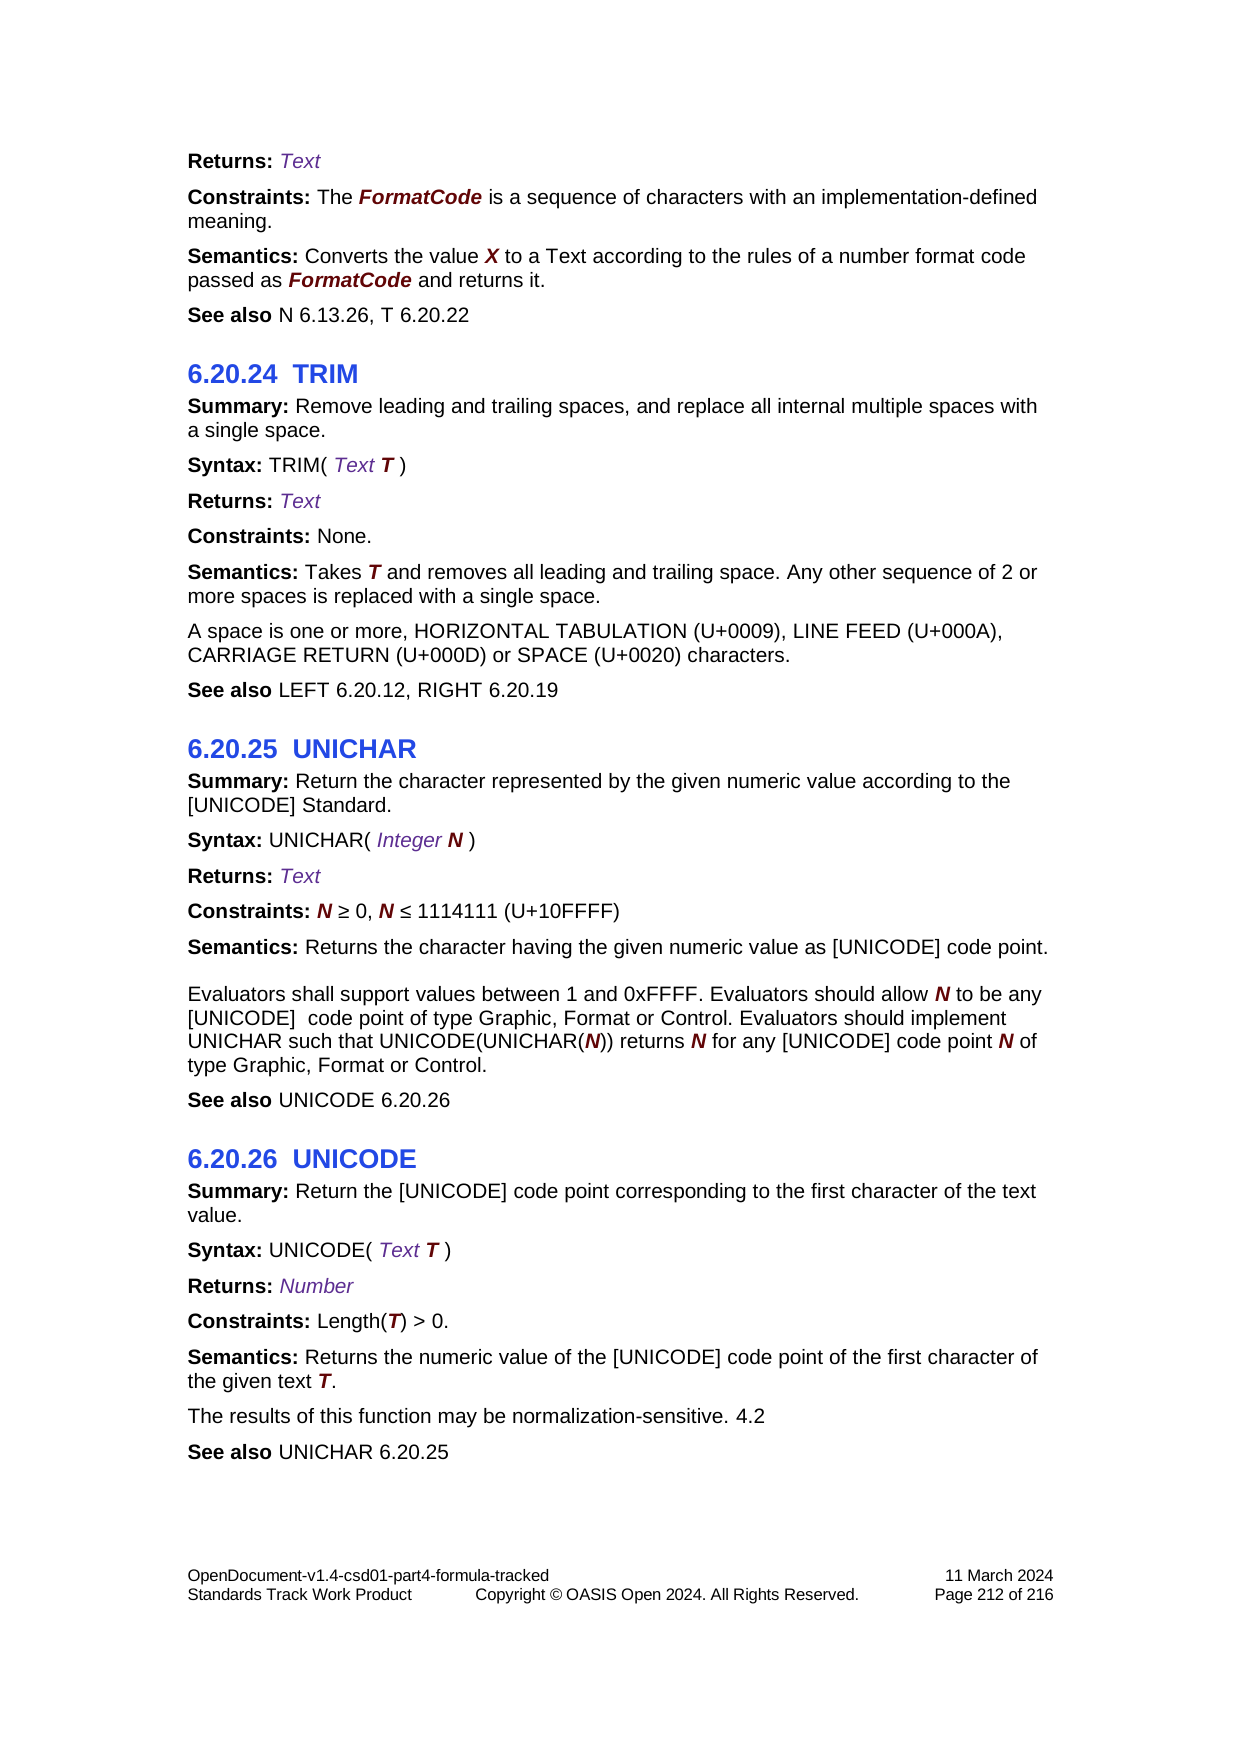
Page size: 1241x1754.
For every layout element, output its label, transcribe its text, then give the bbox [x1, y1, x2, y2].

text Constraints: The FormatCode is a sequence of characters with an implementation-defined meaning. [187, 186, 1053, 233]
text See also UNICODE 6.20.26 [187, 1089, 1053, 1112]
text Summary: Remove leading and trailing spaces, and replace all internal multiple spaces with a single space. [187, 394, 1053, 442]
text Syntax: TRIM( Text T ) [187, 454, 1053, 477]
text Returns: Number [187, 1274, 1053, 1298]
text Summary: Return the character represented by the given numeric value according to the [UNICODE] Standard. [187, 769, 1053, 817]
text Syntax: UNICHAR( Integer N ) [187, 829, 1053, 852]
text Constraints: N ≥ 0, N ≤ 1114111 (U+10FFFF) [187, 900, 1053, 923]
text See also LEFT 6.20.12, RIGHT 6.20.19 [187, 679, 1053, 702]
text Semantics: Returns the character having the given numeric value as [UNICODE] code point. Evaluators shall support values between 1 and 0xFFFF. Evaluators should allow N to be any [UNICODE] code point of type Graphic, Format or Control. Evaluators should implement UNICHAR such that UNICODE(UNICHAR(N)) returns N for any [UNICODE] code point N of type Graphic, Format or Control. [187, 936, 1053, 1077]
text Returns: Text [187, 489, 1053, 513]
text Semantics: Converts the value X to a Text according to the rules of a number format code passed as FormatCode and returns it. [187, 245, 1053, 292]
text The results of this function may be normalization-sensitive. 4.2 [187, 1405, 1053, 1428]
text Constraints: None. [187, 525, 1053, 548]
text Summary: Return the [UNICODE] code point corresponding to the first character of the text value. [187, 1179, 1053, 1227]
text Constraints: Length(T) > 0. [187, 1310, 1053, 1333]
text Semantics: Takes T and removes all leading and trailing space. Any other sequence of 2 or more spaces is replaced with a single space. [187, 561, 1053, 608]
text See also N 6.13.26, T 6.20.22 [187, 304, 1053, 327]
text Returns: Text [187, 864, 1053, 888]
subtitle TRIM [187, 358, 1053, 388]
text A space is one or more, HORIZONTAL TABULATION (U+0009), LINE FEED (U+000A), CARRIAGE RETURN (U+000D) or SPACE (U+0020) characters. [187, 620, 1053, 667]
text Semantics: Returns the numeric value of the [UNICODE] code point of the first character of the given text T. [187, 1346, 1053, 1393]
text Returns: Text [187, 150, 1053, 173]
text See also UNICHAR 6.20.25 [187, 1440, 1053, 1464]
text Syntax: UNICODE( Text T ) [187, 1239, 1053, 1262]
subtitle UNICODE [187, 1143, 1053, 1173]
subtitle UNICHAR [187, 733, 1053, 763]
